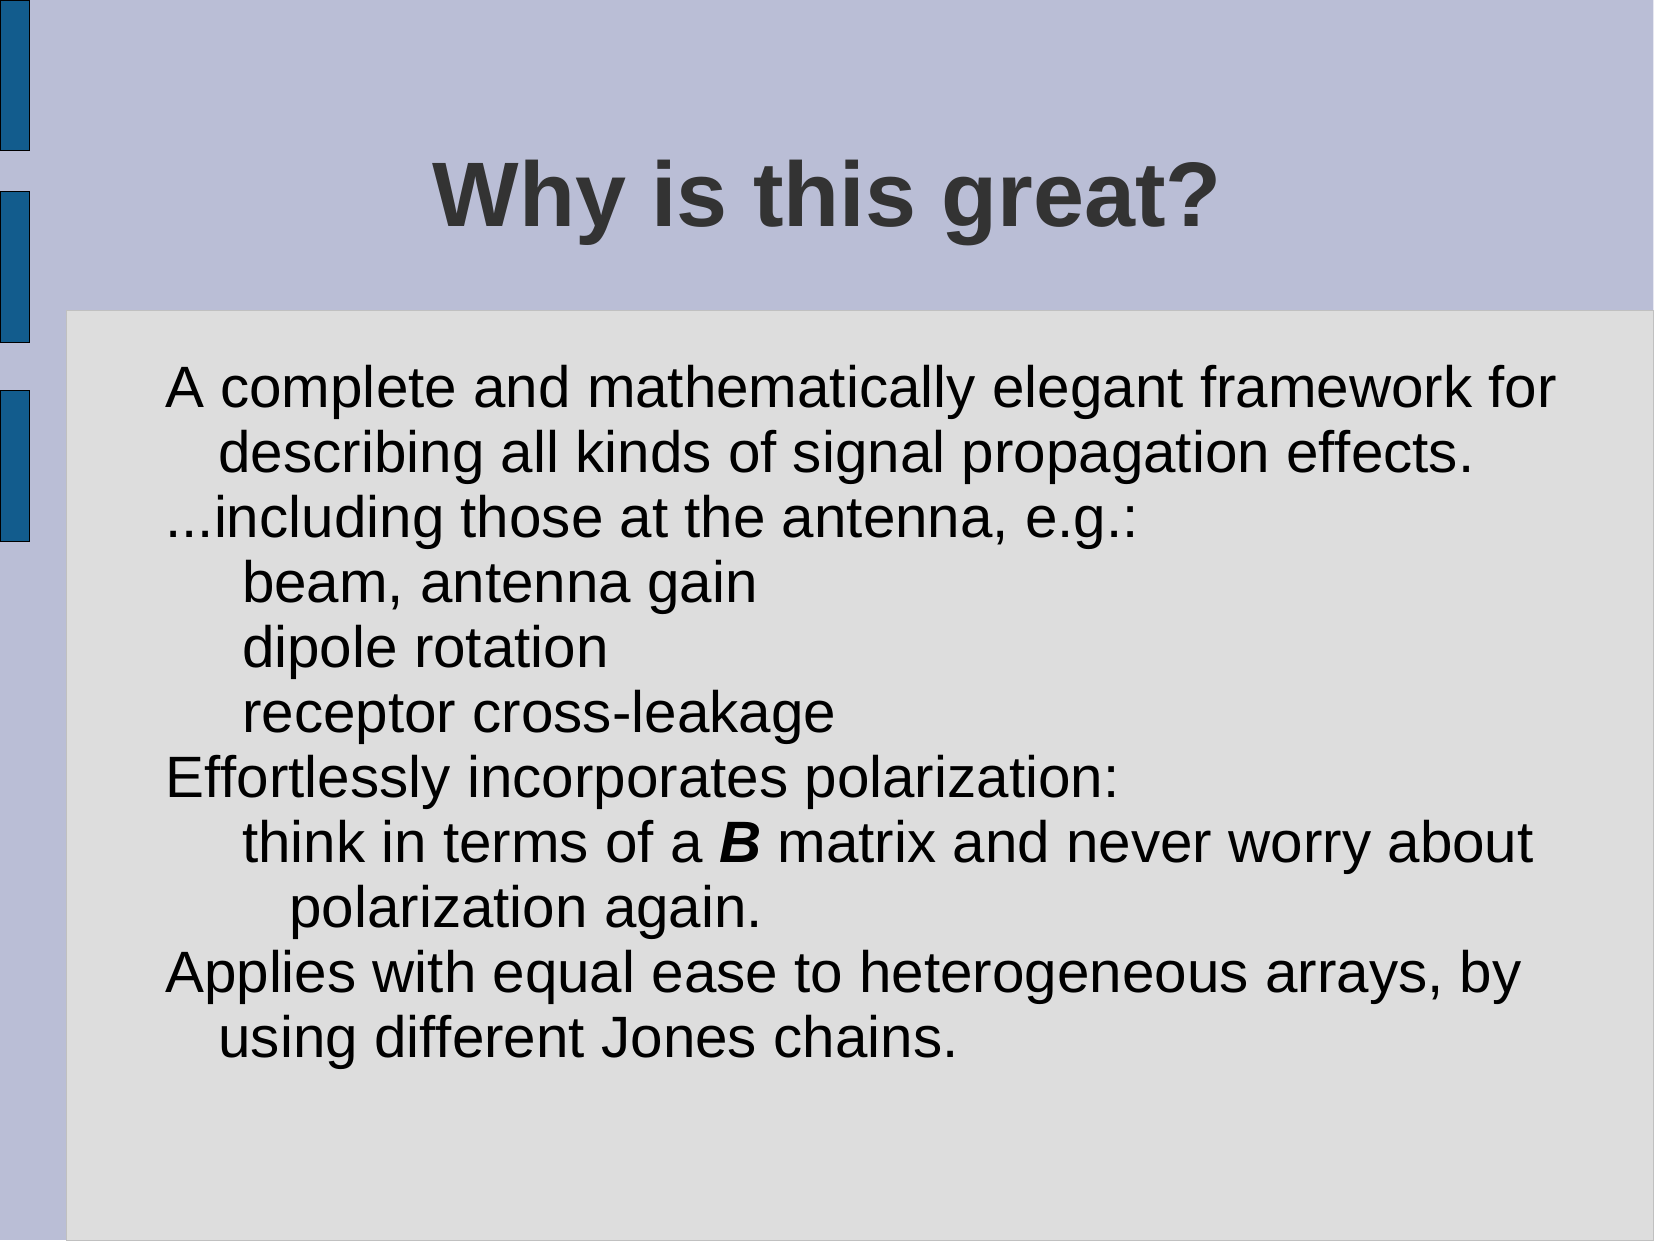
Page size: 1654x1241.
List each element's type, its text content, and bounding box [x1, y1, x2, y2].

list A complete and mathematically elegant framework for describing all kinds of signal propagation effects. ...including those at the antenna, e.g.: beam, antenna gain dipole rotation receptor cross-leakage Effortlessly incorporates polarization: think in terms of a B matrix and never worry about polarization again. Applies with equal ease to heterogeneous arrays, by using different Jones chains. [147, 354, 1560, 1168]
title Why is this great? [121, 91, 1534, 299]
